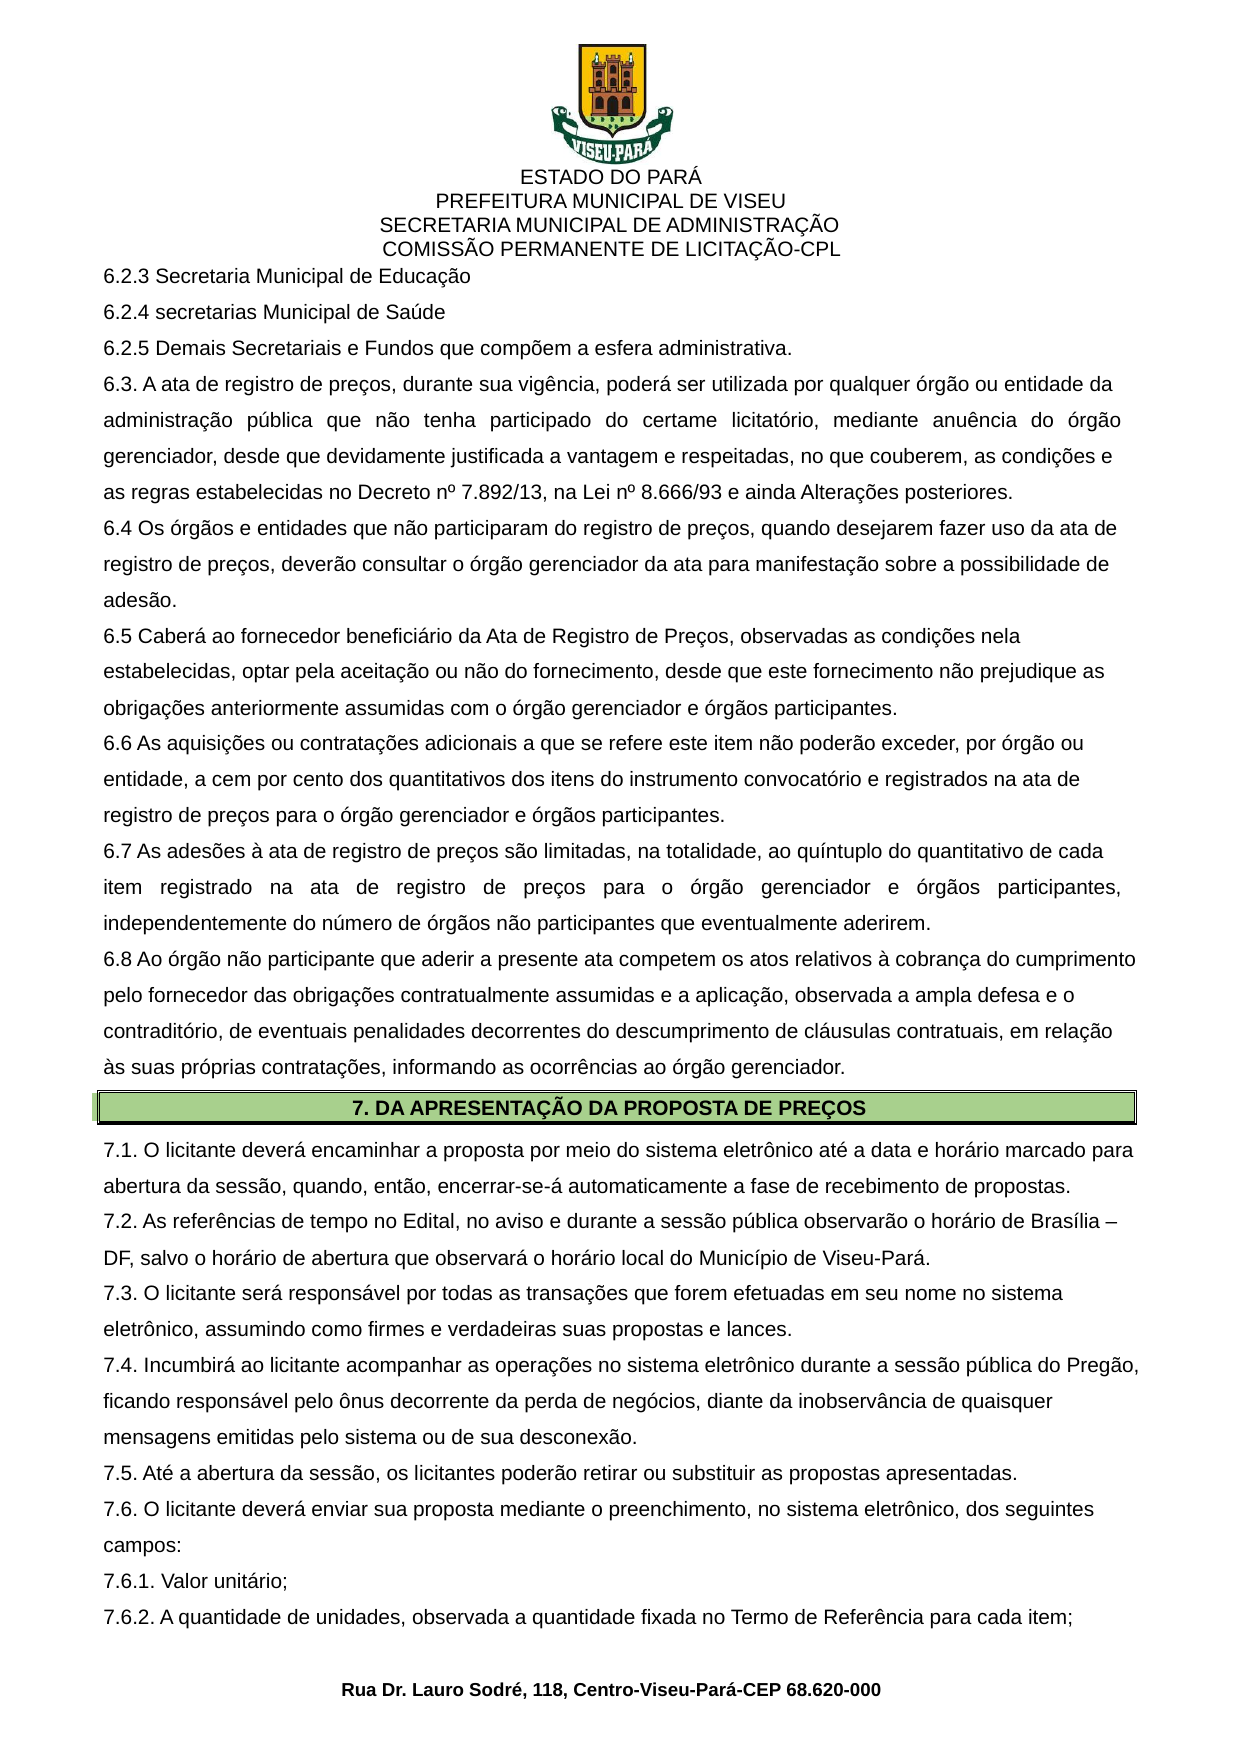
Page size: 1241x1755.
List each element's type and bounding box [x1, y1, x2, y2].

picture [551, 44, 674, 165]
